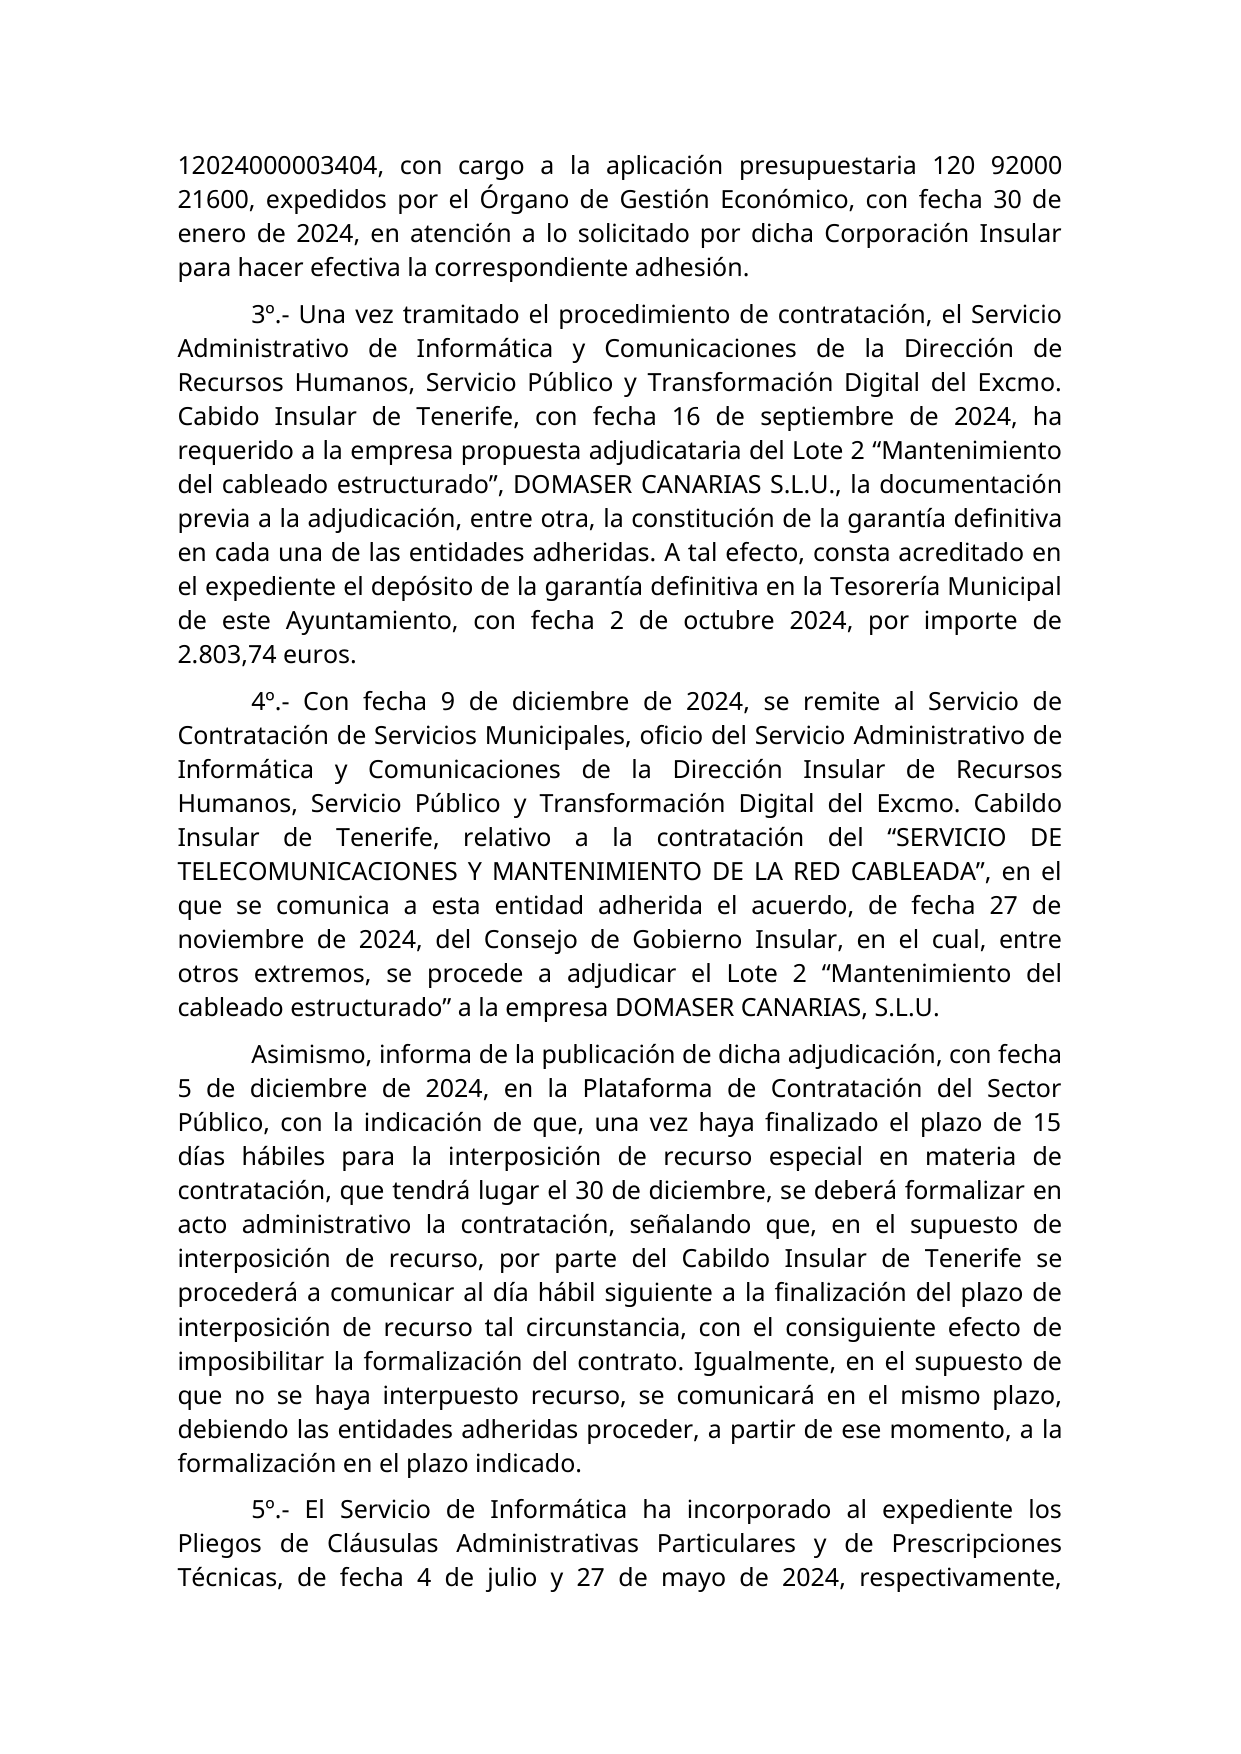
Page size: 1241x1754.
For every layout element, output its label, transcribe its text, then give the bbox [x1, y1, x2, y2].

text 4º.- Con fecha 9 de diciembre de 2024, se remite al Servicio de Contratación de Servicios Municipales, oficio del Servicio Administrativo de Informática y Comunicaciones de la Dirección Insular de Recursos Humanos, Servicio Público y Transformación Digital del Excmo. Cabildo Insular de Tenerife, relativo a la contratación del “SERVICIO DE TELECOMUNICACIONES Y MANTENIMIENTO DE LA RED CABLEADA”, en el que se comunica a esta entidad adherida el acuerdo, de fecha 27 de noviembre de 2024, del Consejo de Gobierno Insular, en el cual, entre otros extremos, se procede a adjudicar el Lote 2 “Mantenimiento del cableado estructurado” a la empresa DOMASER CANARIAS, S.L.U. [177, 683, 1063, 1024]
text Asimismo, informa de la publicación de dicha adjudicación, con fecha 5 de diciembre de 2024, en la Plataforma de Contratación del Sector Público, con la indicación de que, una vez haya finalizado el plazo de 15 días hábiles para la interposición de recurso especial en materia de contratación, que tendrá lugar el 30 de diciembre, se deberá formalizar en acto administrativo la contratación, señalando que, en el supuesto de interposición de recurso, por parte del Cabildo Insular de Tenerife se procederá a comunicar al día hábil siguiente a la finalización del plazo de interposición de recurso tal circunstancia, con el consiguiente efecto de imposibilitar la formalización del contrato. Igualmente, en el supuesto de que no se haya interpuesto recurso, se comunicará en el mismo plazo, debiendo las entidades adheridas proceder, a partir de ese momento, a la formalización en el plazo indicado. [177, 1037, 1063, 1479]
text 3º.- Una vez tramitado el procedimiento de contratación, el Servicio Administrativo de Informática y Comunicaciones de la Dirección de Recursos Humanos, Servicio Público y Transformación Digital del Excmo. Cabido Insular de Tenerife, con fecha 16 de septiembre de 2024, ha requerido a la empresa propuesta adjudicataria del Lote 2 “Mantenimiento del cableado estructurado”, DOMASER CANARIAS S.L.U., la documentación previa a la adjudicación, entre otra, la constitución de la garantía definitiva en cada una de las entidades adheridas. A tal efecto, consta acreditado en el expediente el depósito de la garantía definitiva en la Tesorería Municipal de este Ayuntamiento, con fecha 2 de octubre 2024, por importe de 2.803,74 euros. [177, 296, 1063, 671]
text 12024000003404, con cargo a la aplicación presupuestaria 120 92000 21600, expedidos por el Órgano de Gestión Económico, con fecha 30 de enero de 2024, en atención a lo solicitado por dicha Corporación Insular para hacer efectiva la correspondiente adhesión. [177, 148, 1063, 284]
text 5º.- El Servicio de Informática ha incorporado al expediente los Pliegos de Cláusulas Administrativas Particulares y de Prescripciones Técnicas, de fecha 4 de julio y 27 de mayo de 2024, respectivamente, [177, 1492, 1063, 1594]
